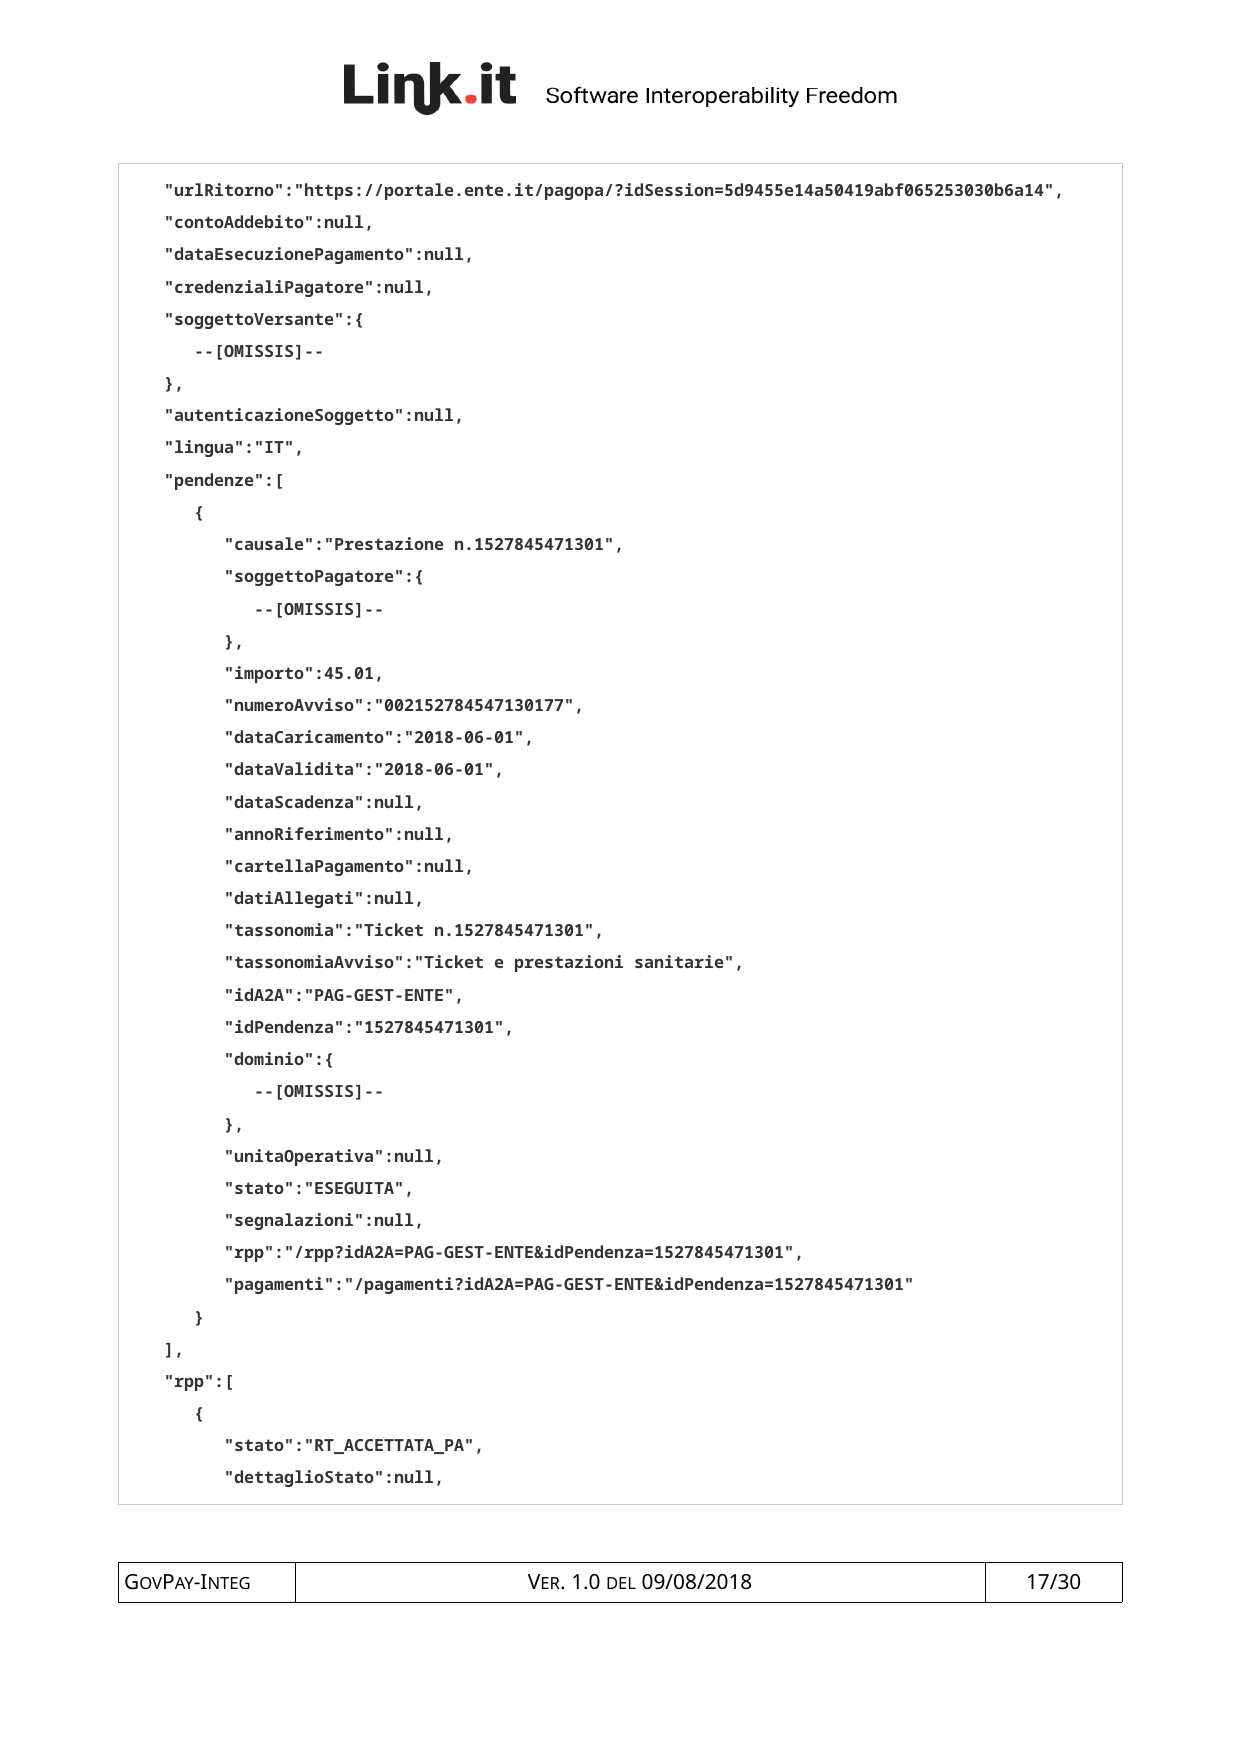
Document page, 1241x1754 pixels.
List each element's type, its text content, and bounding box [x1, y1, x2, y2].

text ], [119, 1322, 1122, 1354]
text "cartellaPagamento":null, [119, 839, 1122, 871]
text { [119, 485, 1122, 517]
text "dataCaricamento":"2018-06-01", [119, 710, 1122, 742]
text "idA2A":"PAG-GEST-ENTE", [119, 968, 1122, 1000]
text "autenticazioneSoggetto":null, [119, 388, 1122, 420]
text }, [119, 1096, 1122, 1128]
text "urlRitorno":"https://portale.ente.it/pagopa/?idSession=5d9455e14a50419abf065253030b6a14", [119, 164, 1122, 195]
text --[OMISSIS]-- [119, 581, 1122, 613]
text "tassonomia":"Ticket n.1527845471301", [119, 903, 1122, 935]
text "annoRiferimento":null, [119, 807, 1122, 839]
text "stato":"ESEGUITA", [119, 1161, 1122, 1193]
text "importo":45.01, [119, 646, 1122, 678]
text "stato":"RT_ACCETTATA_PA", [119, 1418, 1122, 1450]
text --[OMISSIS]-- [119, 324, 1122, 356]
text }, [119, 613, 1122, 646]
text "rpp":[ [119, 1354, 1122, 1386]
text "dominio":{ [119, 1032, 1122, 1064]
text "datiAllegati":null, [119, 871, 1122, 903]
text }, [119, 356, 1122, 388]
text --[OMISSIS]-- [119, 1064, 1122, 1096]
text { [119, 1386, 1122, 1418]
text "dataEsecuzionePagamento":null, [119, 227, 1122, 259]
text "soggettoPagatore":{ [119, 549, 1122, 581]
text "credenzialiPagatore":null, [119, 259, 1122, 292]
text "pendenze":[ [119, 453, 1122, 485]
picture [269, 43, 971, 118]
text "contoAddebito":null, [119, 195, 1122, 227]
text "causale":"Prestazione n.1527845471301", [119, 517, 1122, 549]
text "segnalazioni":null, [119, 1193, 1122, 1225]
text } [119, 1289, 1122, 1322]
text "idPendenza":"1527845471301", [119, 1000, 1122, 1032]
text "lingua":"IT", [119, 420, 1122, 453]
text "soggettoVersante":{ [119, 292, 1122, 324]
text "pagamenti":"/pagamenti?idA2A=PAG-GEST-ENTE&idPendenza=1527845471301" [119, 1257, 1122, 1289]
text "numeroAvviso":"002152784547130177", [119, 678, 1122, 710]
text "rpp":"/rpp?idA2A=PAG-GEST-ENTE&idPendenza=1527845471301", [119, 1225, 1122, 1257]
text "dettaglioStato":null, [119, 1450, 1122, 1504]
text "unitaOperativa":null, [119, 1128, 1122, 1161]
text "dataValidita":"2018-06-01", [119, 742, 1122, 774]
text "dataScadenza":null, [119, 774, 1122, 807]
text "tassonomiaAvviso":"Ticket e prestazioni sanitarie", [119, 935, 1122, 968]
